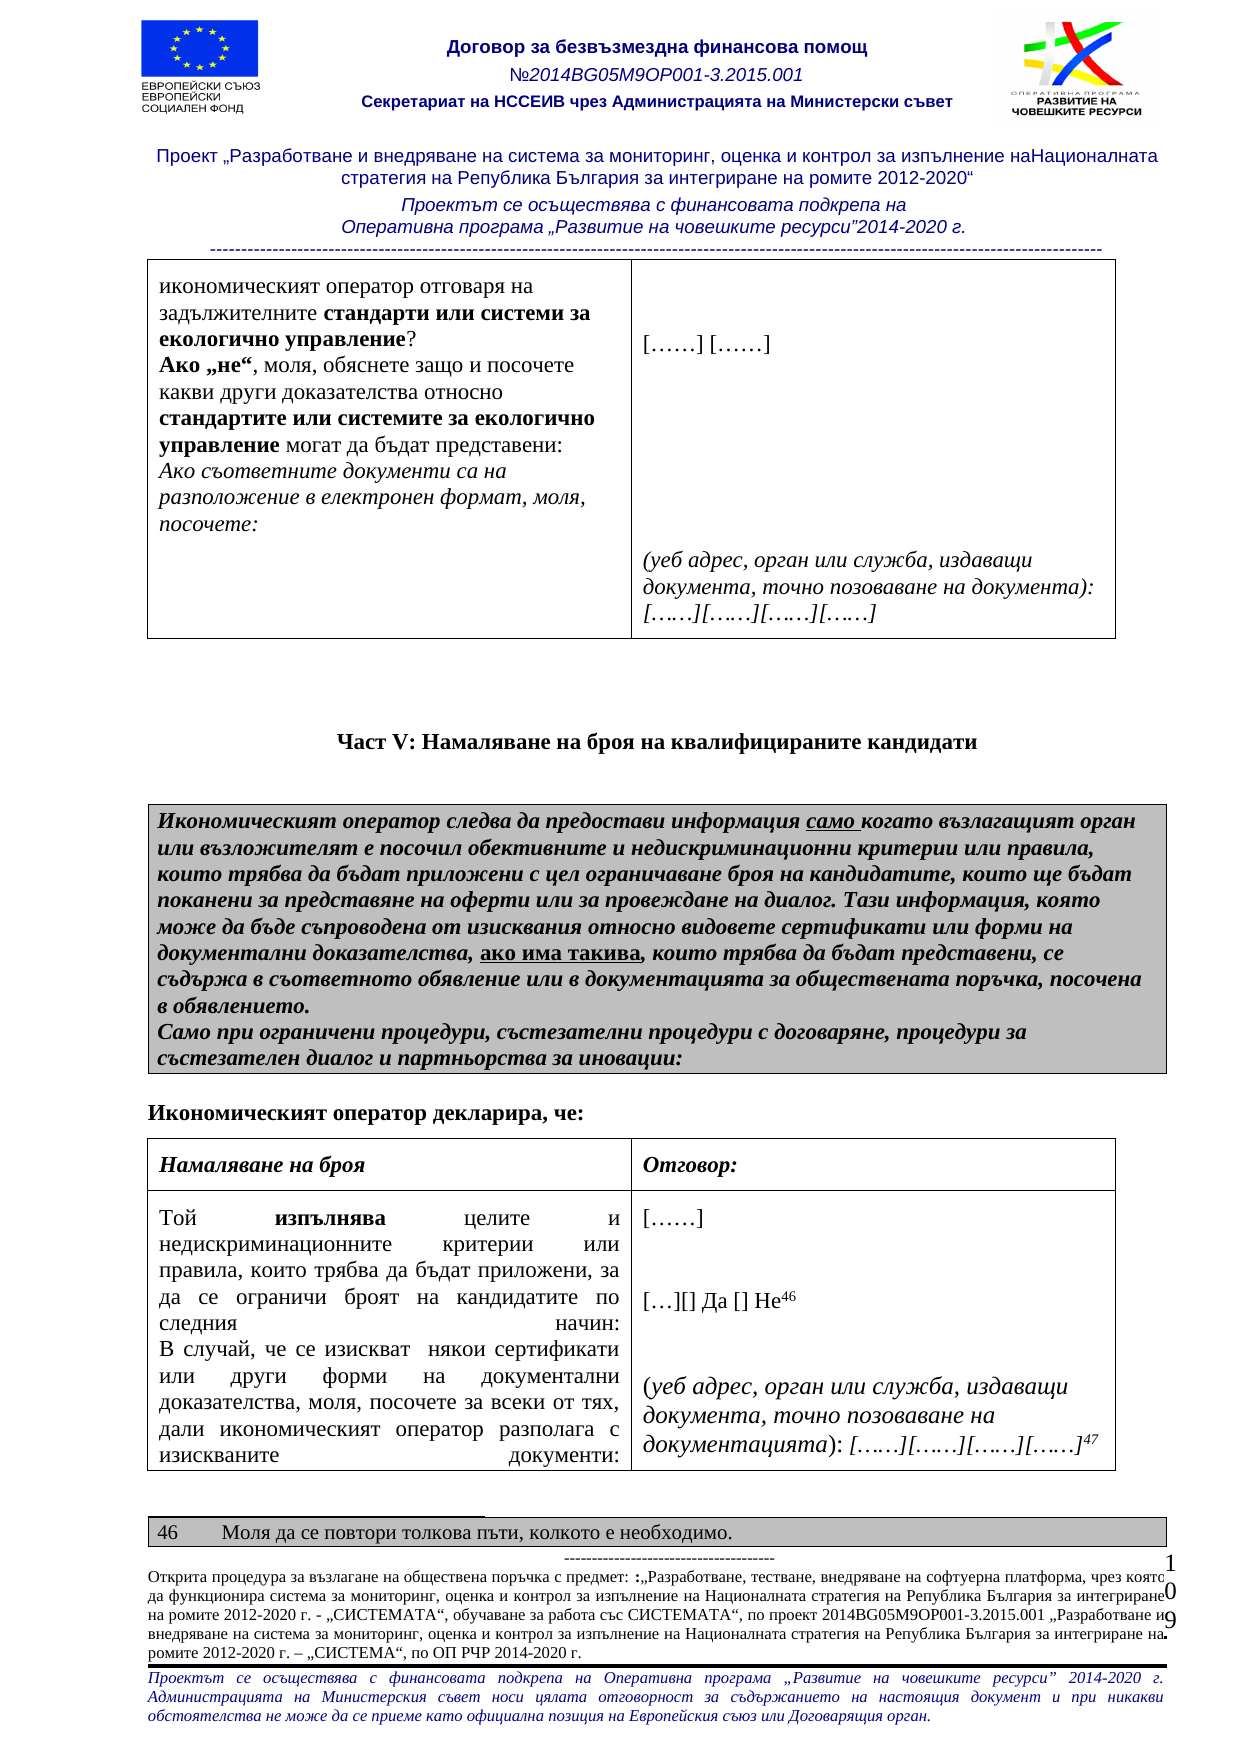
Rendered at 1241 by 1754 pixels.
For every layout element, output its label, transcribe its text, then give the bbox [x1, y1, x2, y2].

text Икономическият оператор декларира, че: [148, 1099, 1167, 1125]
table_header Намаляване на броя [148, 1139, 631, 1190]
table_cell [……] […][] Да [] Не (уеб адрес, орган или служба, издаващи документа, точно позоваване на документацията): [……][……][……][……] [632, 1191, 1115, 1470]
text Икономическият оператор следва да предостави информация само когато възлагащият орган или възложителят е посочил обективните и недискриминационни критерии или правила, които трябва да бъдат приложени с цел ограничаване броя на кандидатите, които ще бъдат поканени за представяне на оферти или за провеждане на диалог. Тази информация, която може да бъде съпроводена от изисквания относно видовете сертификати или форми на документални доказателства, ако има такива, които трябва да бъдат представени, се съдържа в съответното обявление или в документацията за обществената поръчка, посочена в обявлението. Само при ограничени процедури, състезателни процедури с договаряне, процедури за състезателен диалог и партньорства за иновации: [149, 805, 1166, 1073]
table_cell икономическият оператор отговаря на задължителните стандарти или системи за екологично управление? Ако „не“, моля, обяснете защо и посочете какви други доказателства относно стандартите или системите за екологично управление могат да бъдат представени: Ако съответните документи са на разположение в електронен формат, моля, посочете: [148, 260, 631, 638]
table_cell [……] [……] (уеб адрес, орган или служба, издаващи документа, точно позоваване на документа): [……][……][……][……] [632, 260, 1115, 638]
text Част V: Намаляване на броя на квалифицираните кандидати [148, 728, 1167, 754]
table_header Отговор: [632, 1139, 1115, 1190]
table_cell Той изпълнява целите и недискриминационните критерии или правила, които трябва да бъдат приложени, за да се ограничи броят на кандидатите по следния начин: В случай, че се изискват някои сертификати или други форми на документални доказателства, моля, посочете за всеки от тях, дали икономическият оператор разполага с изискваните документи: [148, 1191, 631, 1470]
